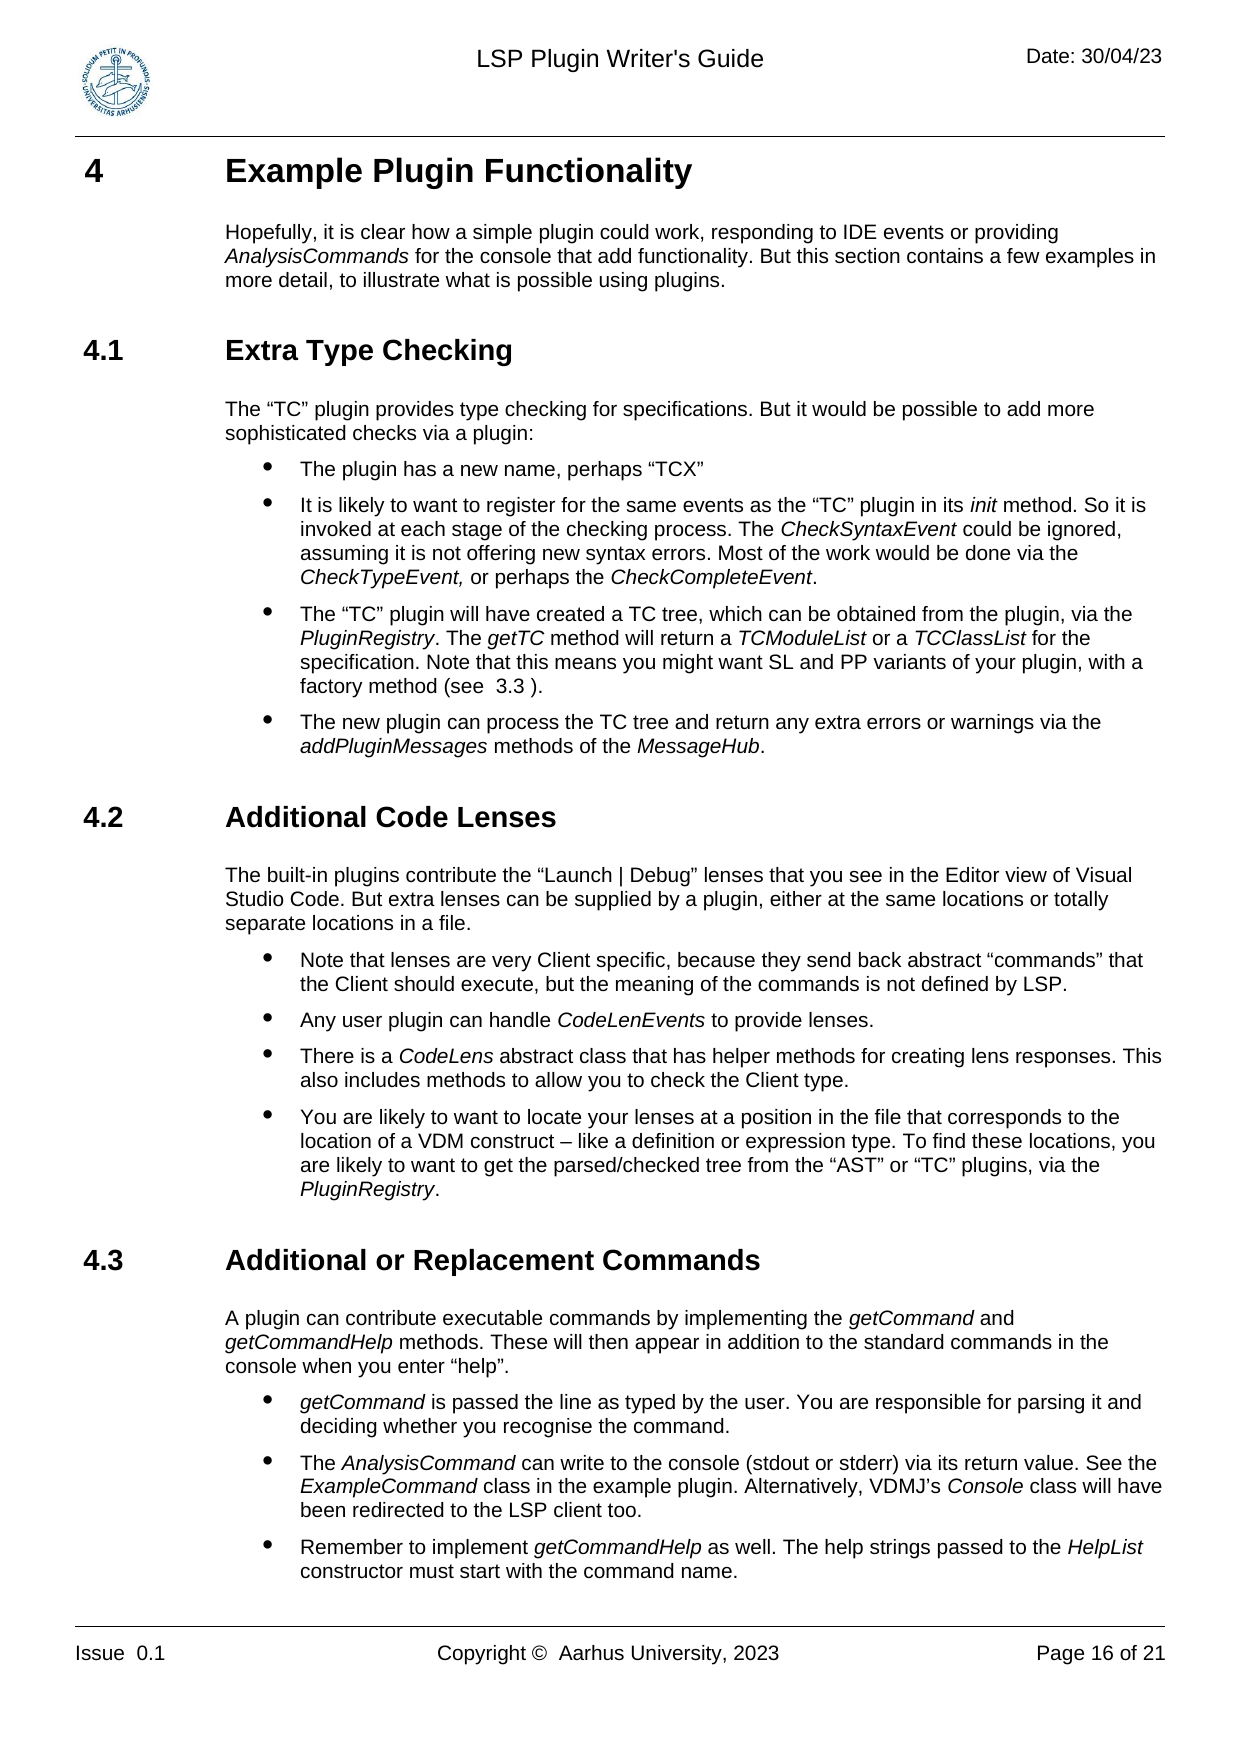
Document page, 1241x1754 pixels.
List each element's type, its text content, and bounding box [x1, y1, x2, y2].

text A plugin can contribute executable commands by implementing the getCommand and getCommandHelp methods. These will then appear in addition to the standard commands in the console when you enter “help”. [225, 1306, 1165, 1378]
list The new plugin can process the TC tree and return any extra errors or warnings via the addPluginMessages methods of the MessageHub. [262, 710, 1165, 758]
list You are likely to want to locate your lenses at a position in the file that corresponds to the location of a VDM construct – like a definition or expression type. To find these locations, you are likely to want to get the parsed/checked tree from the “AST” or “TC” plugins, via the PluginRegistry. [262, 1105, 1165, 1201]
list Any user plugin can handle CodeLenEvents to provide lenses. [262, 1008, 1165, 1032]
list The “TC” plugin will have created a TC tree, which can be obtained from the plugin, via the PluginRegistry. The getTC method will return a TCModuleList or a TCClassList for the specification. Note that this means you might want SL and PP variants of your plugin, with a factory method (see 3.3 ). [262, 602, 1165, 698]
list Note that lenses are very Client specific, because they send back abstract “commands” that the Client should execute, but the meaning of the commands is not defined by LSP. [262, 948, 1165, 996]
list It is likely to want to register for the same events as the “TC” plugin in its init method. So it is invoked at each stage of the checking process. The CheckSyntaxEvent could be ignored, assuming it is not offering new syntax errors. Most of the work would be done via the CheckTypeEvent, or perhaps the CheckCompleteEvent. [262, 494, 1165, 589]
subtitle Example Plugin Functionality [75, 152, 1165, 190]
subtitle Extra Type Checking [75, 334, 1165, 367]
picture [78, 44, 153, 120]
list Remember to implement getCommandHelp as well. The help strings passed to the HelpList constructor must start with the command name. [262, 1535, 1165, 1583]
text Hopefully, it is clear how a simple plugin could work, responding to IDE events or providing AnalysisCommands for the console that add functionality. But this section contains a few examples in more detail, to illustrate what is possible using plugins. [225, 220, 1165, 292]
list There is a CodeLens abstract class that has helper methods for creating lens responses. This also includes methods to allow you to check the Client type. [262, 1045, 1165, 1093]
list The plugin has a new name, perhaps “TCX” [262, 457, 1165, 481]
list The AnalysisCommand can write to the console (stdout or stderr) via its return value. See the ExampleCommand class in the example plugin. Alternatively, VDMJ’s Console class will have been redirected to the LSP client too. [262, 1451, 1165, 1523]
text The “TC” plugin provides type checking for specifications. But it would be possible to add more sophisticated checks via a plugin: [225, 397, 1165, 445]
text The built-in plugins contribute the “Launch | Debug” lenses that you see in the Editor view of Visual Studio Code. But extra lenses can be supplied by a plugin, either at the same locations or totally separate locations in a file. [225, 863, 1165, 935]
list getCommand is passed the line as typed by the user. You are responsible for parsing it and deciding whether you recognise the command. [262, 1390, 1165, 1438]
subtitle Additional Code Lenses [75, 801, 1165, 833]
subtitle Additional or Replacement Commands [75, 1243, 1165, 1276]
